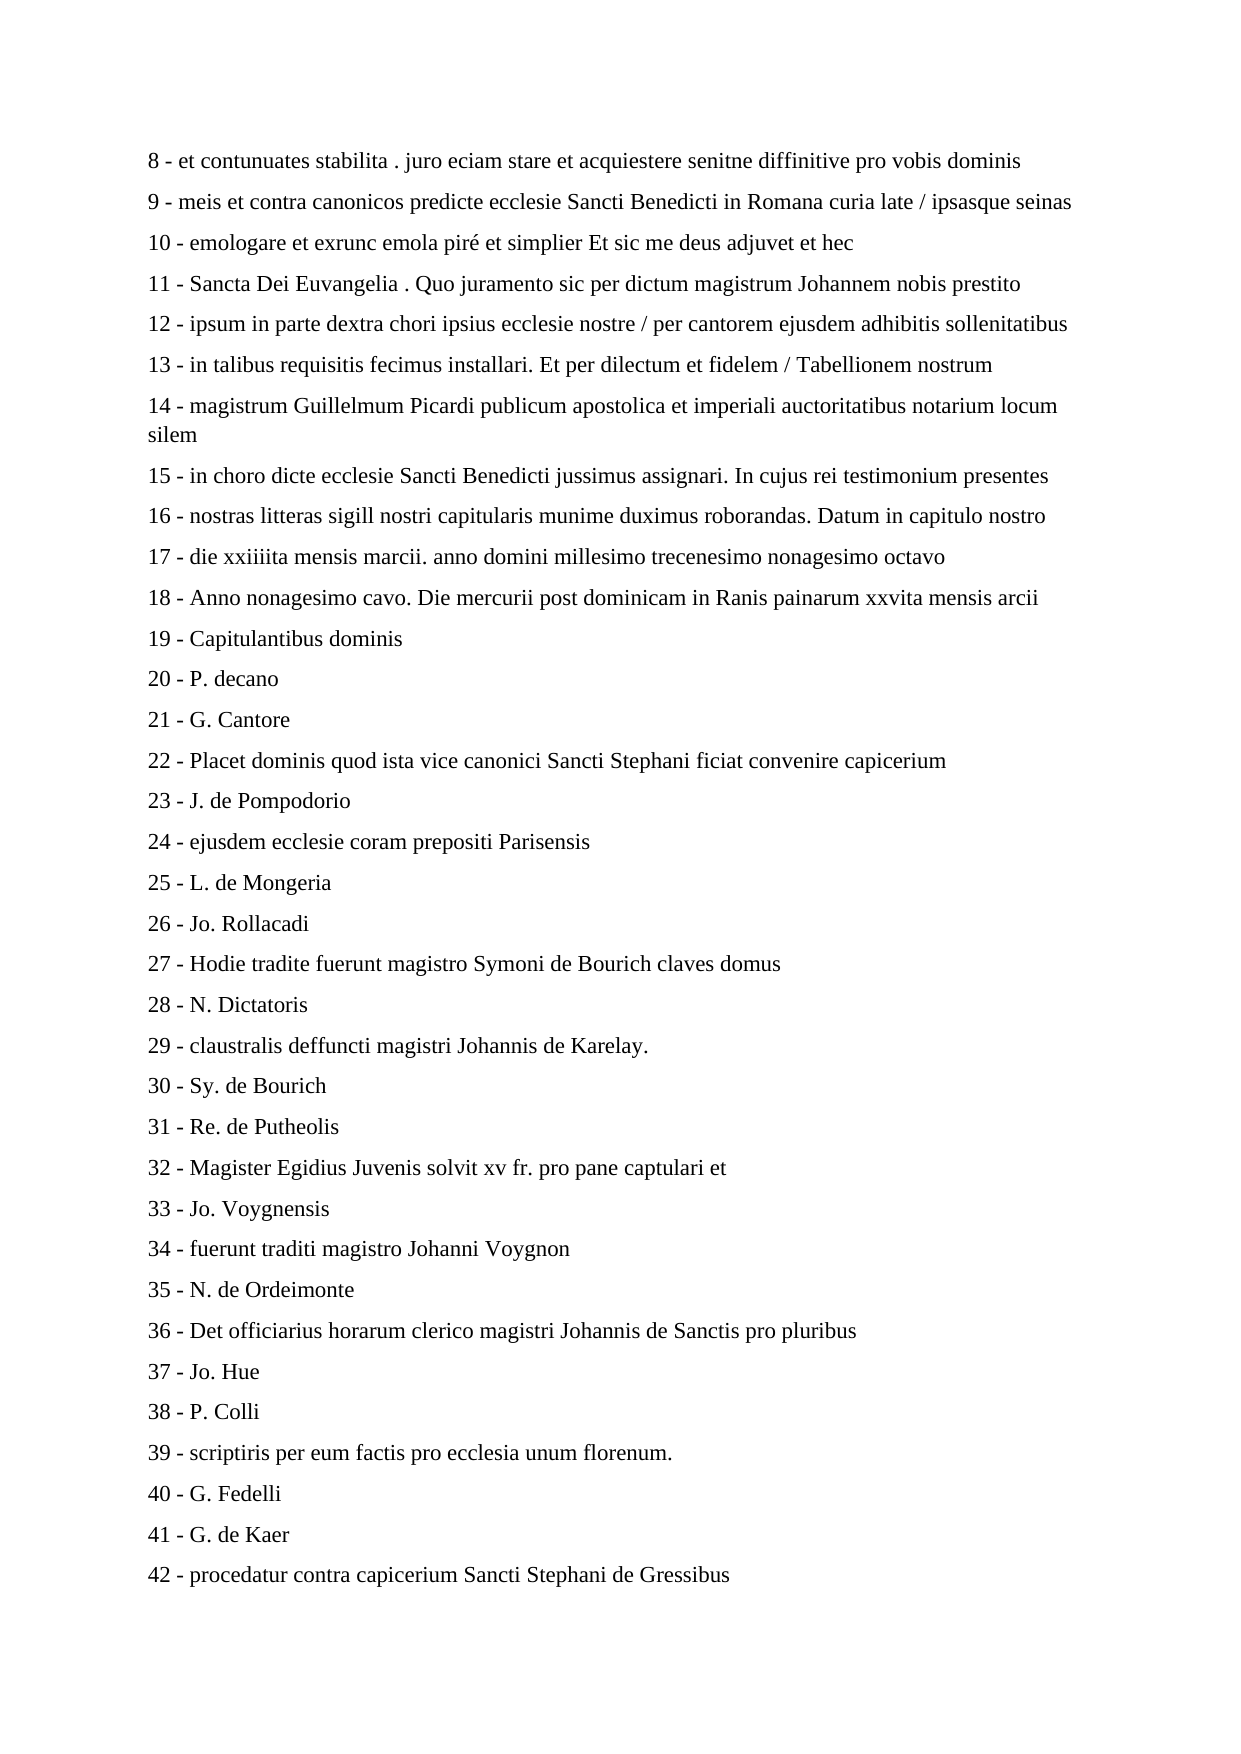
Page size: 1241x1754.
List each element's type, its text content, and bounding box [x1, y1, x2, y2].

text 26 - Jo. Rollacadi [148, 910, 1093, 936]
text 31 - Re. de Putheolis [148, 1113, 1093, 1140]
text 9 - meis et contra canonicos predicte ecclesie Sancti Benedicti in Romana curia late / ipsasque seinas [148, 188, 1093, 215]
text 13 - in talibus requisitis fecimus installari. Et per dilectum et fidelem / Tabellionem nostrum [148, 351, 1093, 378]
text 36 - Det officiarius horarum clerico magistri Johannis de Sanctis pro pluribus [148, 1317, 1093, 1343]
text 20 - P. decano [148, 665, 1093, 692]
text 19 - Capitulantibus dominis [148, 624, 1093, 651]
text 39 - scriptiris per eum factis pro ecclesia unum florenum. [148, 1439, 1093, 1466]
text 23 - J. de Pompodorio [148, 787, 1093, 814]
text 10 - emologare et exrunc emola piré et simplier Et sic me deus adjuvet et hec [148, 229, 1093, 255]
text 12 - ipsum in parte dextra chori ipsius ecclesie nostre / per cantorem ejusdem adhibitis sollenitatibus [148, 311, 1093, 337]
text 33 - Jo. Voygnensis [148, 1195, 1093, 1221]
text 28 - N. Dictatoris [148, 991, 1093, 1017]
text 40 - G. Fedelli [148, 1480, 1093, 1506]
text 29 - claustralis deffuncti magistri Johannis de Karelay. [148, 1032, 1093, 1058]
text 41 - G. de Kaer [148, 1521, 1093, 1547]
text 14 - magistrum Guillelmum Picardi publicum apostolica et imperiali auctoritatibus notarium locum silem [148, 392, 1093, 447]
text 21 - G. Cantore [148, 706, 1093, 732]
text 34 - fuerunt traditi magistro Johanni Voygnon [148, 1236, 1093, 1262]
text 16 - nostras litteras sigill nostri capitularis munime duximus roborandas. Datum in capitulo nostro [148, 502, 1093, 529]
text 25 - L. de Mongeria [148, 869, 1093, 895]
text 35 - N. de Ordeimonte [148, 1276, 1093, 1303]
text 11 - Sancta Dei Euvangelia . Quo juramento sic per dictum magistrum Johannem nobis prestito [148, 270, 1093, 296]
text 15 - in choro dicte ecclesie Sancti Benedicti jussimus assignari. In cujus rei testimonium presentes [148, 462, 1093, 488]
text 38 - P. Colli [148, 1398, 1093, 1425]
text 24 - ejusdem ecclesie coram prepositi Parisensis [148, 828, 1093, 854]
text 37 - Jo. Hue [148, 1358, 1093, 1384]
text 32 - Magister Egidius Juvenis solvit xv fr. pro pane captulari et [148, 1154, 1093, 1180]
text 22 - Placet dominis quod ista vice canonici Sancti Stephani ficiat convenire capicerium [148, 747, 1093, 773]
text 17 - die xxiiiita mensis marcii. anno domini millesimo trecenesimo nonagesimo octavo [148, 543, 1093, 569]
text 8 - et contunuates stabilita . juro eciam stare et acquiestere senitne diffinitive pro vobis dominis [148, 148, 1093, 174]
text 30 - Sy. de Bourich [148, 1073, 1093, 1099]
text 27 - Hodie tradite fuerunt magistro Symoni de Bourich claves domus [148, 950, 1093, 977]
text 18 - Anno nonagesimo cavo. Die mercurii post dominicam in Ranis painarum xxvita mensis arcii [148, 584, 1093, 610]
text 42 - procedatur contra capicerium Sancti Stephani de Gressibus [148, 1561, 1093, 1588]
